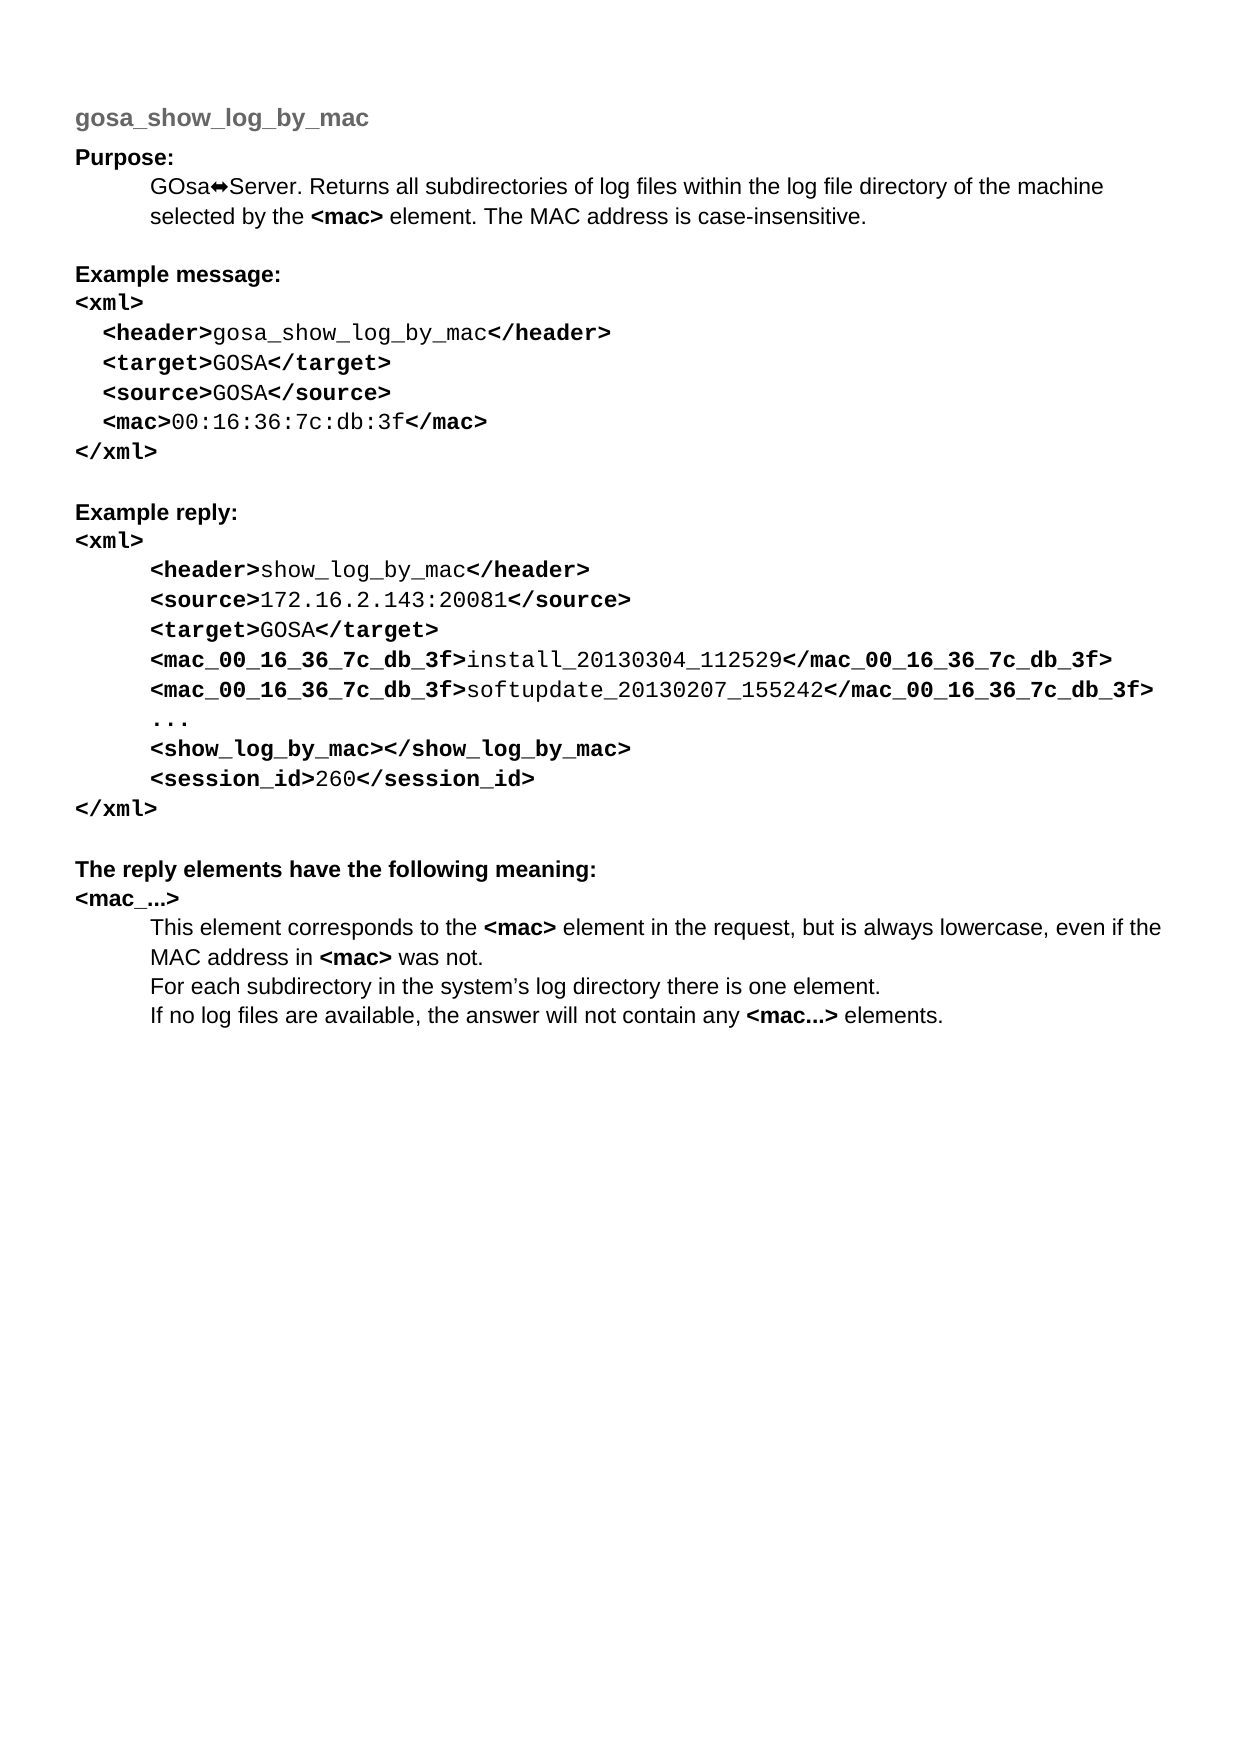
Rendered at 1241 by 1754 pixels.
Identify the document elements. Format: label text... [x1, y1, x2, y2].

text <header>show_log_by_mac</header> [150, 559, 1165, 585]
text <header>gosa_show_log_by_mac</header> [75, 321, 1165, 347]
text For each subdirectory in the system’s log directory there is one element. [150, 974, 1165, 999]
text GOsa⬌Server. Returns all subdirectories of log files within the log file directory of the machine selected by the <mac> element. The MAC address is case-insensitive. [150, 174, 1165, 229]
text <mac_...> [75, 886, 1165, 911]
text Example reply: [75, 499, 1165, 525]
text The reply elements have the following meaning: [75, 856, 1165, 882]
text <mac_00_16_36_7c_db_3f>softupdate_20130207_155242</mac_00_16_36_7c_db_3f> [150, 678, 1165, 704]
text <mac_00_16_36_7c_db_3f>install_20130304_112529</mac_00_16_36_7c_db_3f> [150, 648, 1165, 674]
text </xml> [75, 440, 1165, 466]
text <target>GOSA</target> [150, 618, 1165, 644]
text Purpose: [75, 144, 1165, 170]
text <source>172.16.2.143:20081</source> [150, 588, 1165, 614]
text If no log files are available, the answer will not contain any <mac...> elements. [150, 1003, 1165, 1029]
text ... [150, 708, 1165, 734]
text Example message: [75, 262, 1165, 288]
text <xml> [75, 529, 1165, 555]
text <target>GOSA</target> [75, 351, 1165, 377]
text </xml> [75, 797, 1165, 823]
text <show_log_by_mac></show_log_by_mac> [150, 737, 1165, 763]
text <session_id>260</session_id> [150, 767, 1165, 793]
text <source>GOSA</source> [75, 381, 1165, 407]
text <mac>00:16:36:7c:db:3f</mac> [75, 411, 1165, 437]
subtitle gosa_show_log_by_mac [75, 104, 1165, 132]
text <xml> [75, 291, 1165, 317]
text This element corresponds to the <mac> element in the request, but is always lowercase, even if the MAC address in <mac> was not. [150, 915, 1165, 970]
